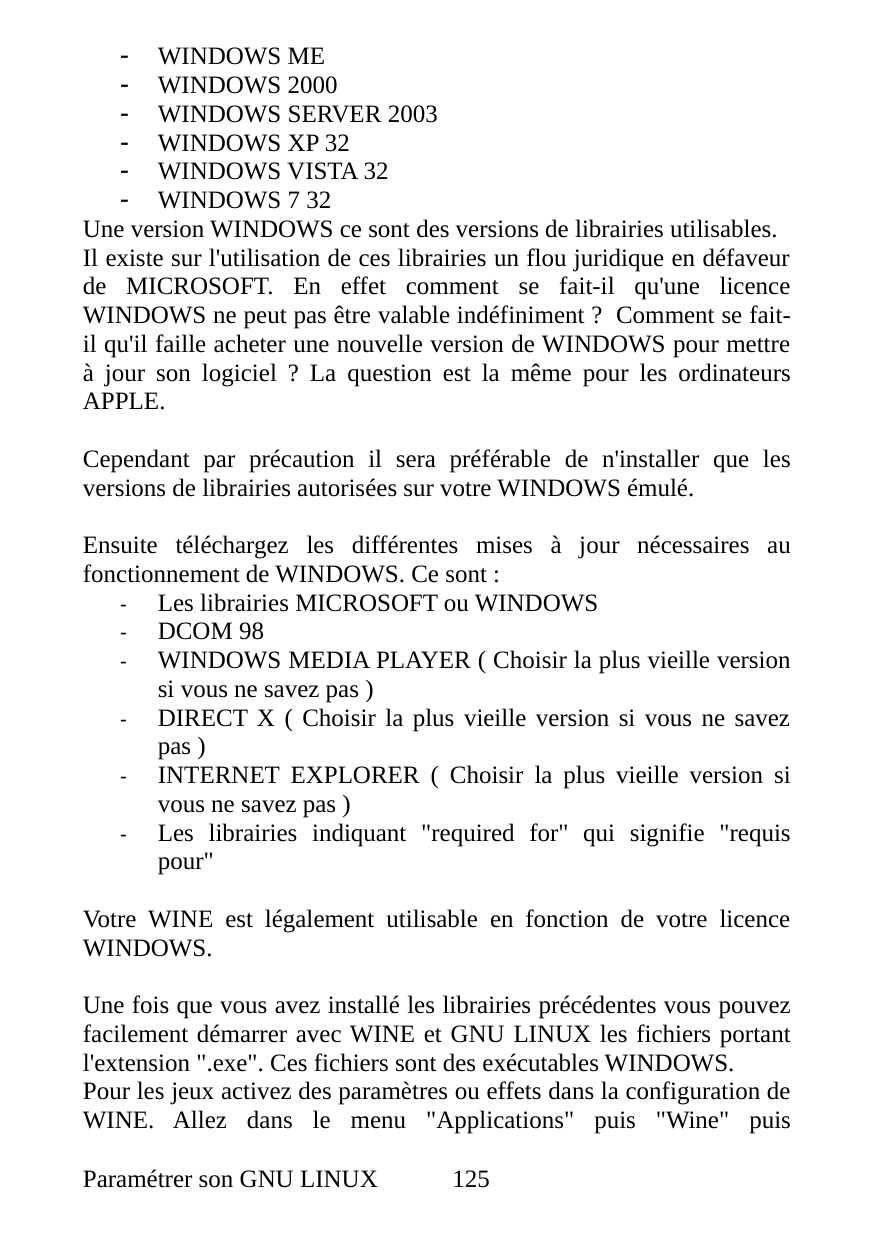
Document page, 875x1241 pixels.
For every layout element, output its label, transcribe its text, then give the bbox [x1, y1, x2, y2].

list WINDOWS MEDIA PLAYER ( Choisir la plus vieille version si vous ne savez pas ) [120, 645, 791, 703]
text Cependant par précaution il sera préférable de n'installer que les versions de librairies autorisées sur votre WINDOWS émulé. [83, 444, 791, 501]
list DCOM 98 [120, 616, 791, 645]
list WINDOWS 7 32 [120, 185, 791, 214]
list WINDOWS XP 32 [120, 128, 791, 156]
text Une fois que vous avez installé les librairies précédentes vous pouvez facilement démarrer avec WINE et GNU LINUX les fichiers portant l'extension ".exe". Ces fichiers sont des exécutables WINDOWS. [83, 990, 791, 1076]
text Pour les jeux activez des paramètres ou effets dans la configuration de WINE. Allez dans le menu "Applications" puis "Wine" puis [83, 1076, 791, 1134]
list Les librairies MICROSOFT ou WINDOWS [120, 588, 791, 616]
list WINDOWS 2000 [120, 70, 791, 99]
text Il existe sur l'utilisation de ces librairies un flou juridique en défaveur de MICROSOFT. En effet comment se fait-il qu'une licence WINDOWS ne peut pas être valable indéfiniment ? Comment se fait-il qu'il faille acheter une nouvelle version de WINDOWS pour mettre à jour son logiciel ? La question est la même pour les ordinateurs APPLE. [83, 243, 791, 415]
list WINDOWS VISTA 32 [120, 156, 791, 185]
list DIRECT X ( Choisir la plus vieille version si vous ne savez pas ) [120, 703, 791, 760]
list WINDOWS SERVER 2003 [120, 99, 791, 128]
text Ensuite téléchargez les différentes mises à jour nécessaires au fonctionnement de WINDOWS. Ce sont : [83, 530, 791, 588]
list INTERNET EXPLORER ( Choisir la plus vieille version si vous ne savez pas ) [120, 760, 791, 818]
list Les librairies indiquant "required for" qui signifie "requis pour" [120, 818, 791, 875]
text Votre WINE est légalement utilisable en fonction de votre licence WINDOWS. [83, 904, 791, 961]
list WINDOWS ME [120, 41, 791, 70]
text Une version WINDOWS ce sont des versions de librairies utilisables. [83, 214, 791, 243]
